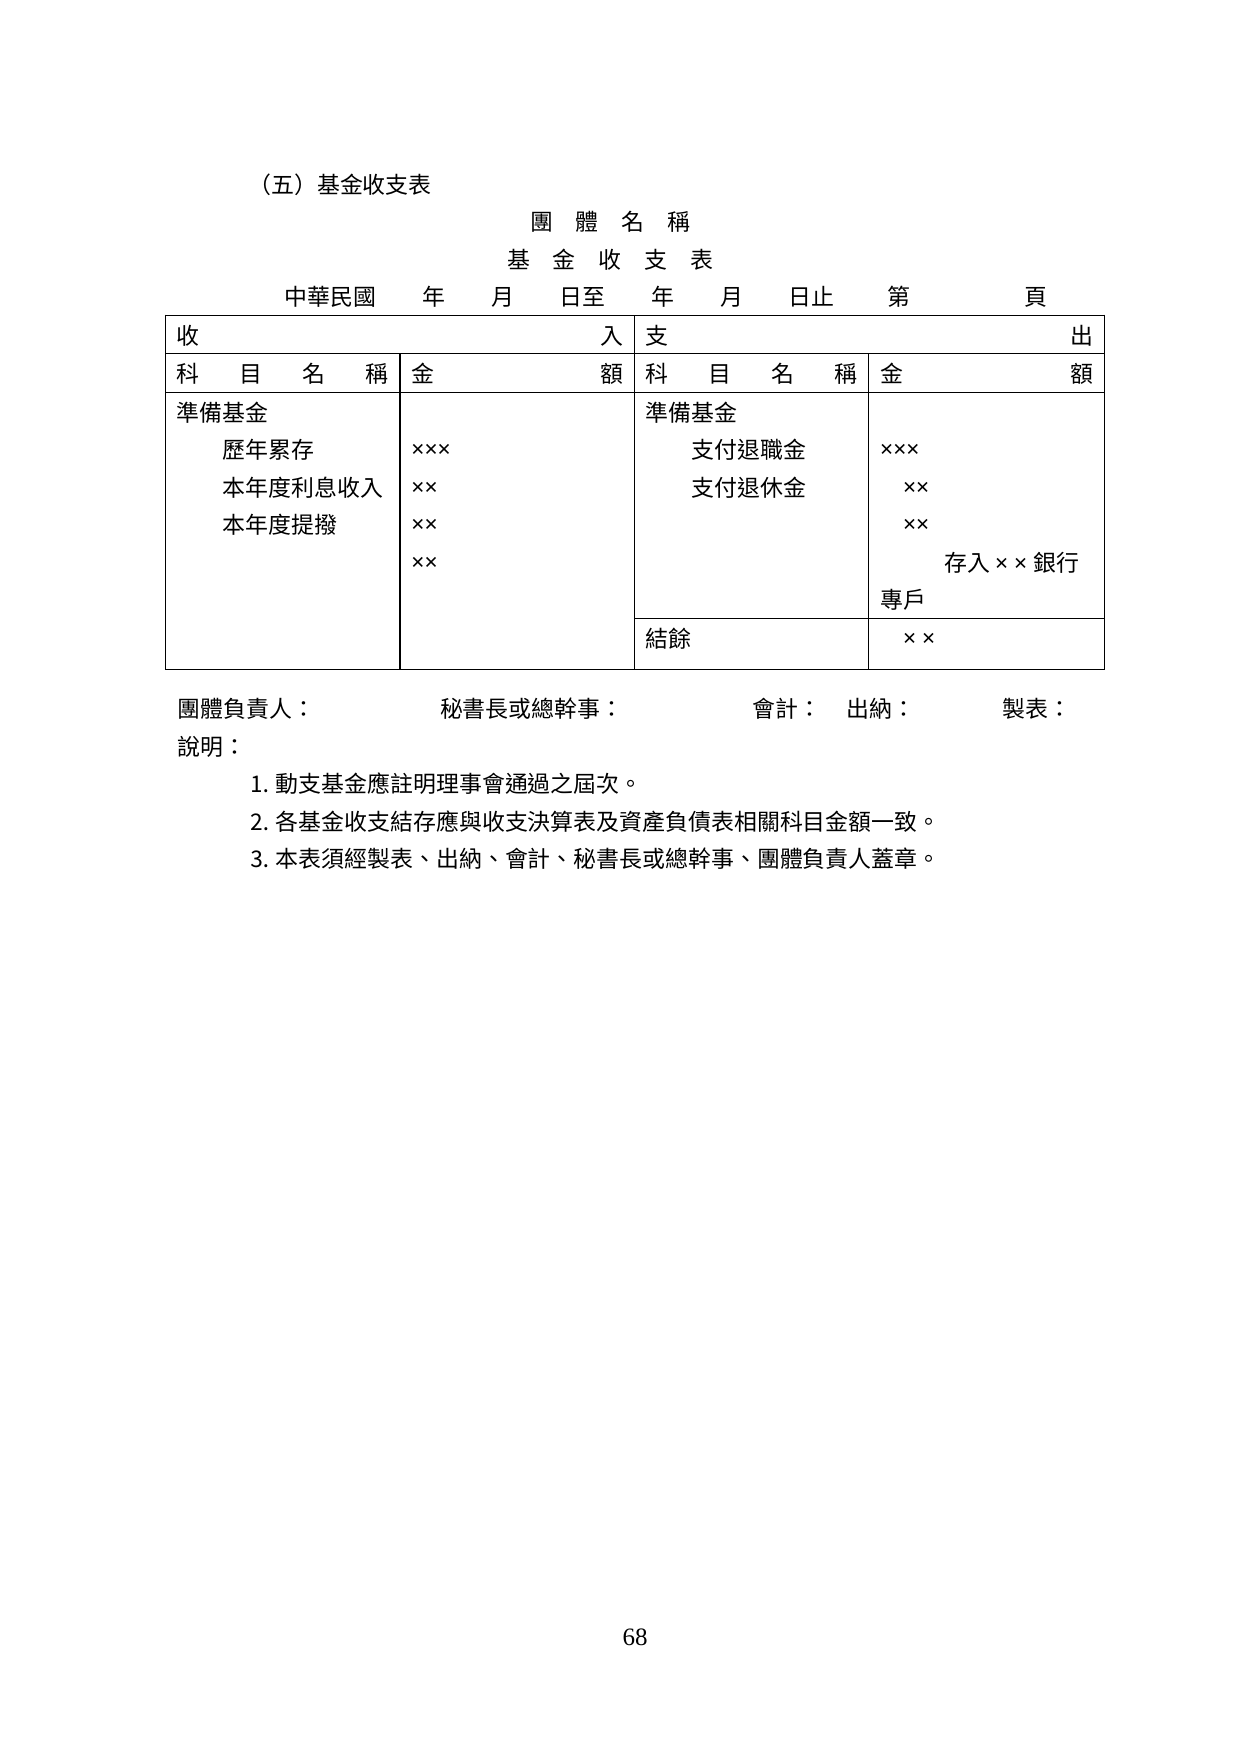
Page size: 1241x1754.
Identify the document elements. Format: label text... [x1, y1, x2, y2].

table_header 支出 [635, 316, 1104, 353]
text ⒈動支基金應註明理事會通過之屆次。 [202, 764, 1092, 801]
table_cell 結餘 [635, 619, 868, 669]
text （五）基金收支表 [202, 164, 1092, 202]
table_cell ××× ×× ×× 存入 × × 銀行專戶 [869, 393, 1104, 618]
text 中華民國 年 月 日至 年 月 日止 第 頁 [177, 277, 1092, 314]
table_cell 科目名稱 [166, 354, 399, 392]
table_cell 金額 [869, 354, 1104, 392]
text ⒉各基金收支結存應與收支決算表及資產負債表相關科目金額一致。 [202, 801, 1092, 839]
text ⒊本表須經製表、出納、會計、秘書長或總幹事、團體負責人蓋章。 [202, 839, 1092, 876]
text 說明： [177, 726, 1092, 764]
text 團 體 名 稱 [127, 202, 1092, 239]
table_cell 科目名稱 [635, 354, 868, 392]
table_header 收入 [166, 316, 634, 353]
table_cell × × [869, 619, 1104, 669]
table_cell 金額 [401, 354, 634, 392]
table_cell 準備基金 支付退職金 支付退休金 [635, 393, 868, 618]
table_cell 準備基金 歷年累存 本年度利息收入 本年度提撥 [166, 393, 399, 669]
table_cell ××× ×× ×× ×× [401, 393, 634, 669]
text 團體負責人： 秘書長或總幹事： 會計： 出納： 製表： [177, 689, 1092, 726]
text 基 金 收 支 表 [127, 239, 1092, 277]
